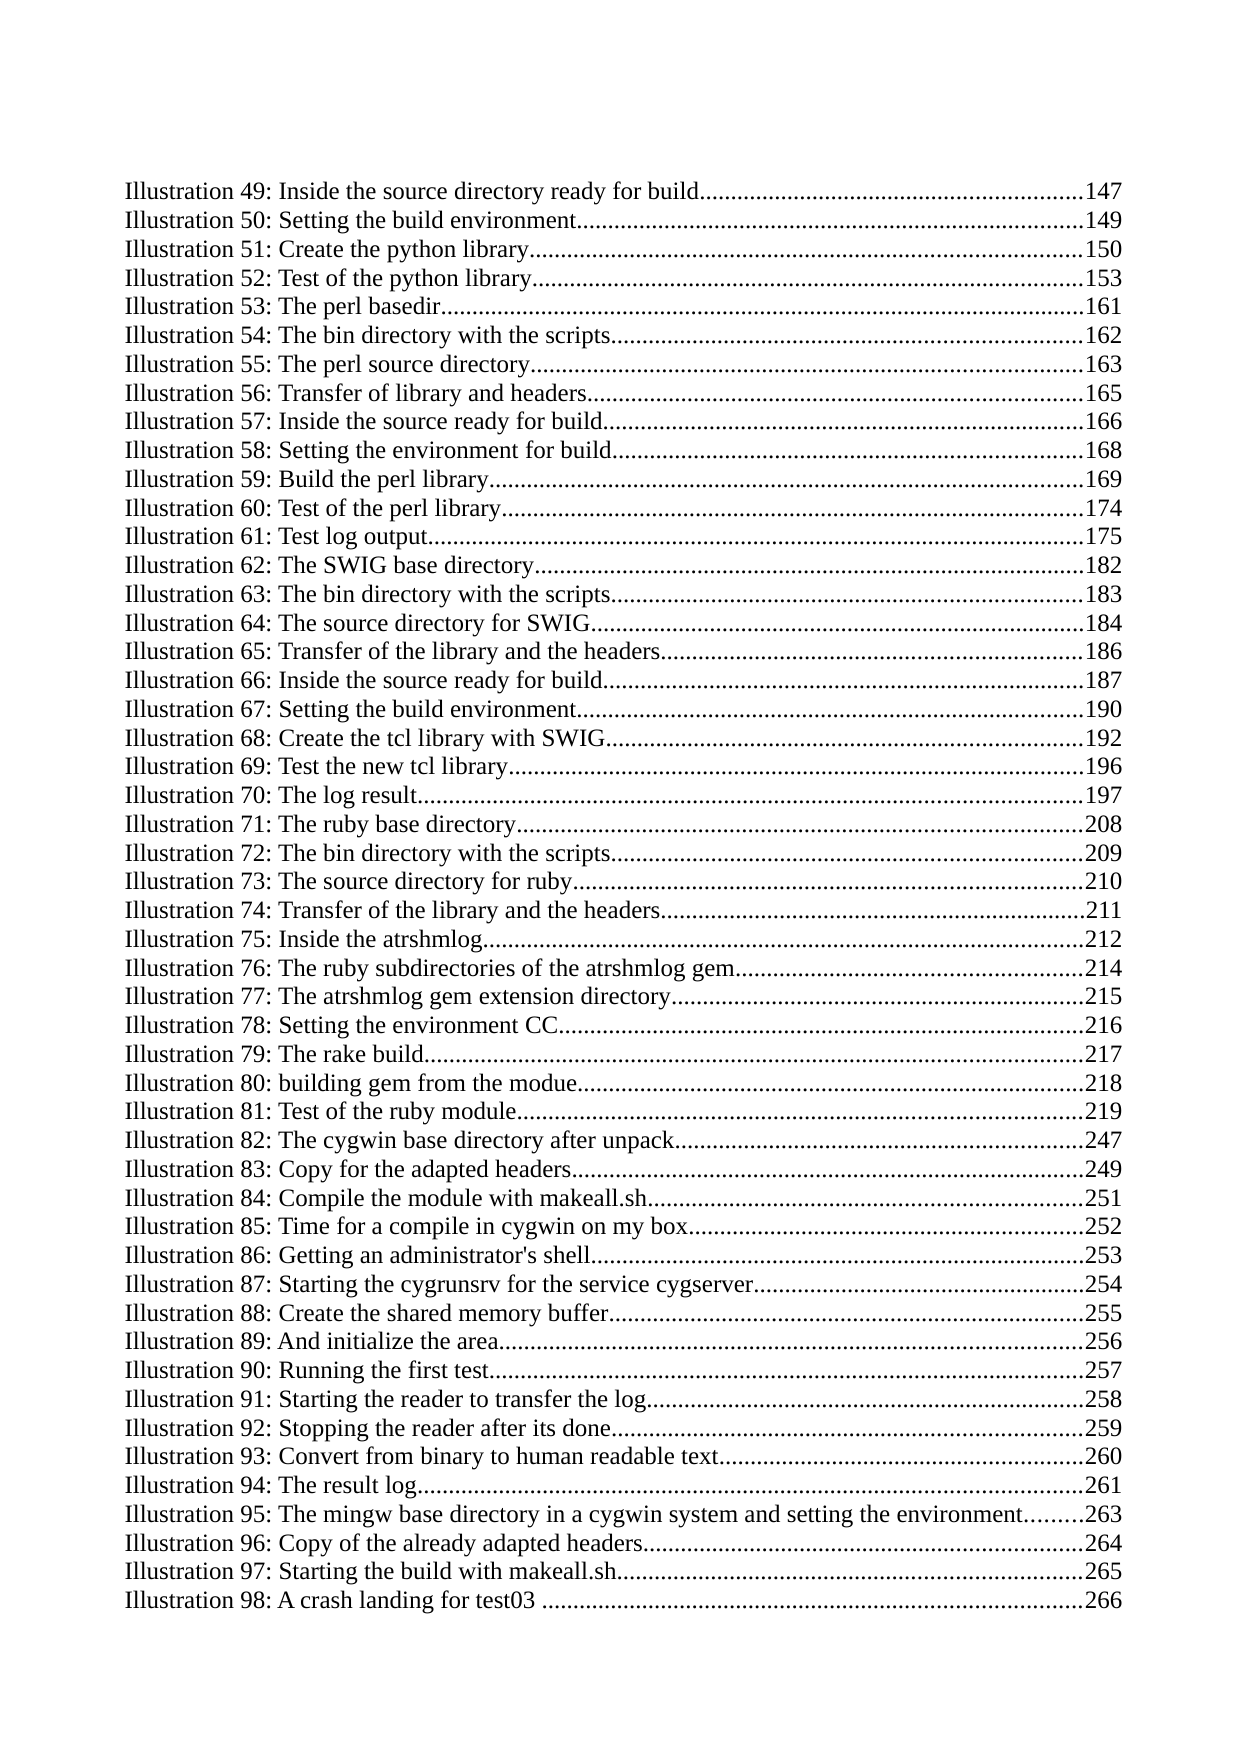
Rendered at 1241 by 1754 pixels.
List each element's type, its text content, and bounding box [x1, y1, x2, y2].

text Illustration 54: The bin directory with the scripts 162 [118, 320, 1122, 349]
text Illustration 94: The result log 261 [118, 1470, 1122, 1499]
text Illustration 50: Setting the build environment 149 [118, 205, 1122, 234]
text Illustration 60: Test of the perl library 174 [118, 493, 1122, 521]
text Illustration 56: Transfer of library and headers 165 [118, 378, 1122, 406]
text Illustration 58: Setting the environment for build 168 [118, 435, 1122, 464]
text Illustration 89: And initialize the area 256 [118, 1326, 1122, 1355]
text Illustration 51: Create the python library 150 [118, 234, 1122, 263]
text Illustration 91: Starting the reader to transfer the log 258 [118, 1384, 1122, 1413]
text Illustration 65: Transfer of the library and the headers 186 [118, 636, 1122, 665]
text Illustration 78: Setting the environment CC 216 [118, 1010, 1122, 1039]
text Illustration 84: Compile the module with makeall.sh 251 [118, 1183, 1122, 1211]
text Illustration 73: The source directory for ruby 210 [118, 866, 1122, 895]
text Illustration 98: A crash landing for test03 .... 266 [118, 1585, 1122, 1614]
text Illustration 55: The perl source directory 163 [118, 349, 1122, 378]
text Illustration 83: Copy for the adapted headers. 249 [118, 1154, 1122, 1183]
text Illustration 72: The bin directory with the scripts 209 [118, 838, 1122, 866]
text Illustration 71: The ruby base directory 208 [118, 809, 1122, 838]
text Illustration 92: Stopping the reader after its done. 259 [118, 1413, 1122, 1441]
text Illustration 74: Transfer of the library and the headers 211 [118, 895, 1122, 924]
text Illustration 77: The atrshmlog gem extension directory 215 [118, 981, 1122, 1010]
text Illustration 75: Inside the atrshmlog 212 [118, 924, 1122, 953]
text Illustration 57: Inside the source ready for build 166 [118, 406, 1122, 435]
text Illustration 76: The ruby subdirectories of the atrshmlog gem 214 [118, 953, 1122, 981]
text Illustration 97: Starting the build with makeall.sh 265 [118, 1556, 1122, 1585]
text Illustration 63: The bin directory with the scripts 183 [118, 579, 1122, 608]
text Illustration 79: The rake build 217 [118, 1039, 1122, 1068]
text Illustration 59: Build the perl library 169 [118, 464, 1122, 493]
text Illustration 68: Create the tcl library with SWIG 192 [118, 723, 1122, 751]
text Illustration 66: Inside the source ready for build 187 [118, 665, 1122, 694]
text Illustration 64: The source directory for SWIG 184 [118, 608, 1122, 636]
text Illustration 87: Starting the cygrunsrv for the service cygserver 254 [118, 1269, 1122, 1298]
text Illustration 53: The perl basedir 161 [118, 291, 1122, 320]
text Illustration 93: Convert from binary to human readable text 260 [118, 1441, 1122, 1470]
text Illustration 49: Inside the source directory ready for build 147 [118, 176, 1122, 205]
text Illustration 70: The log result 197 [118, 780, 1122, 809]
text Illustration 52: Test of the python library 153 [118, 263, 1122, 291]
text Illustration 62: The SWIG base directory 182 [118, 550, 1122, 579]
text Illustration 90: Running the first test 257 [118, 1355, 1122, 1384]
text Illustration 69: Test the new tcl library 196 [118, 751, 1122, 780]
text Illustration 82: The cygwin base directory after unpack 247 [118, 1125, 1122, 1154]
text Illustration 61: Test log output 175 [118, 521, 1122, 550]
text Illustration 67: Setting the build environment 190 [118, 694, 1122, 723]
text Illustration 86: Getting an administrator's shell 253 [118, 1240, 1122, 1269]
text Illustration 96: Copy of the already adapted headers 264 [118, 1528, 1122, 1556]
text Illustration 85: Time for a compile in cygwin on my box 252 [118, 1211, 1122, 1240]
text Illustration 88: Create the shared memory buffer 255 [118, 1298, 1122, 1326]
text Illustration 80: building gem from the modue 218 [118, 1068, 1122, 1096]
text Illustration 95: The mingw base directory in a cygwin system and setting the environment 263 [118, 1499, 1122, 1528]
text Illustration 81: Test of the ruby module 219 [118, 1096, 1122, 1125]
